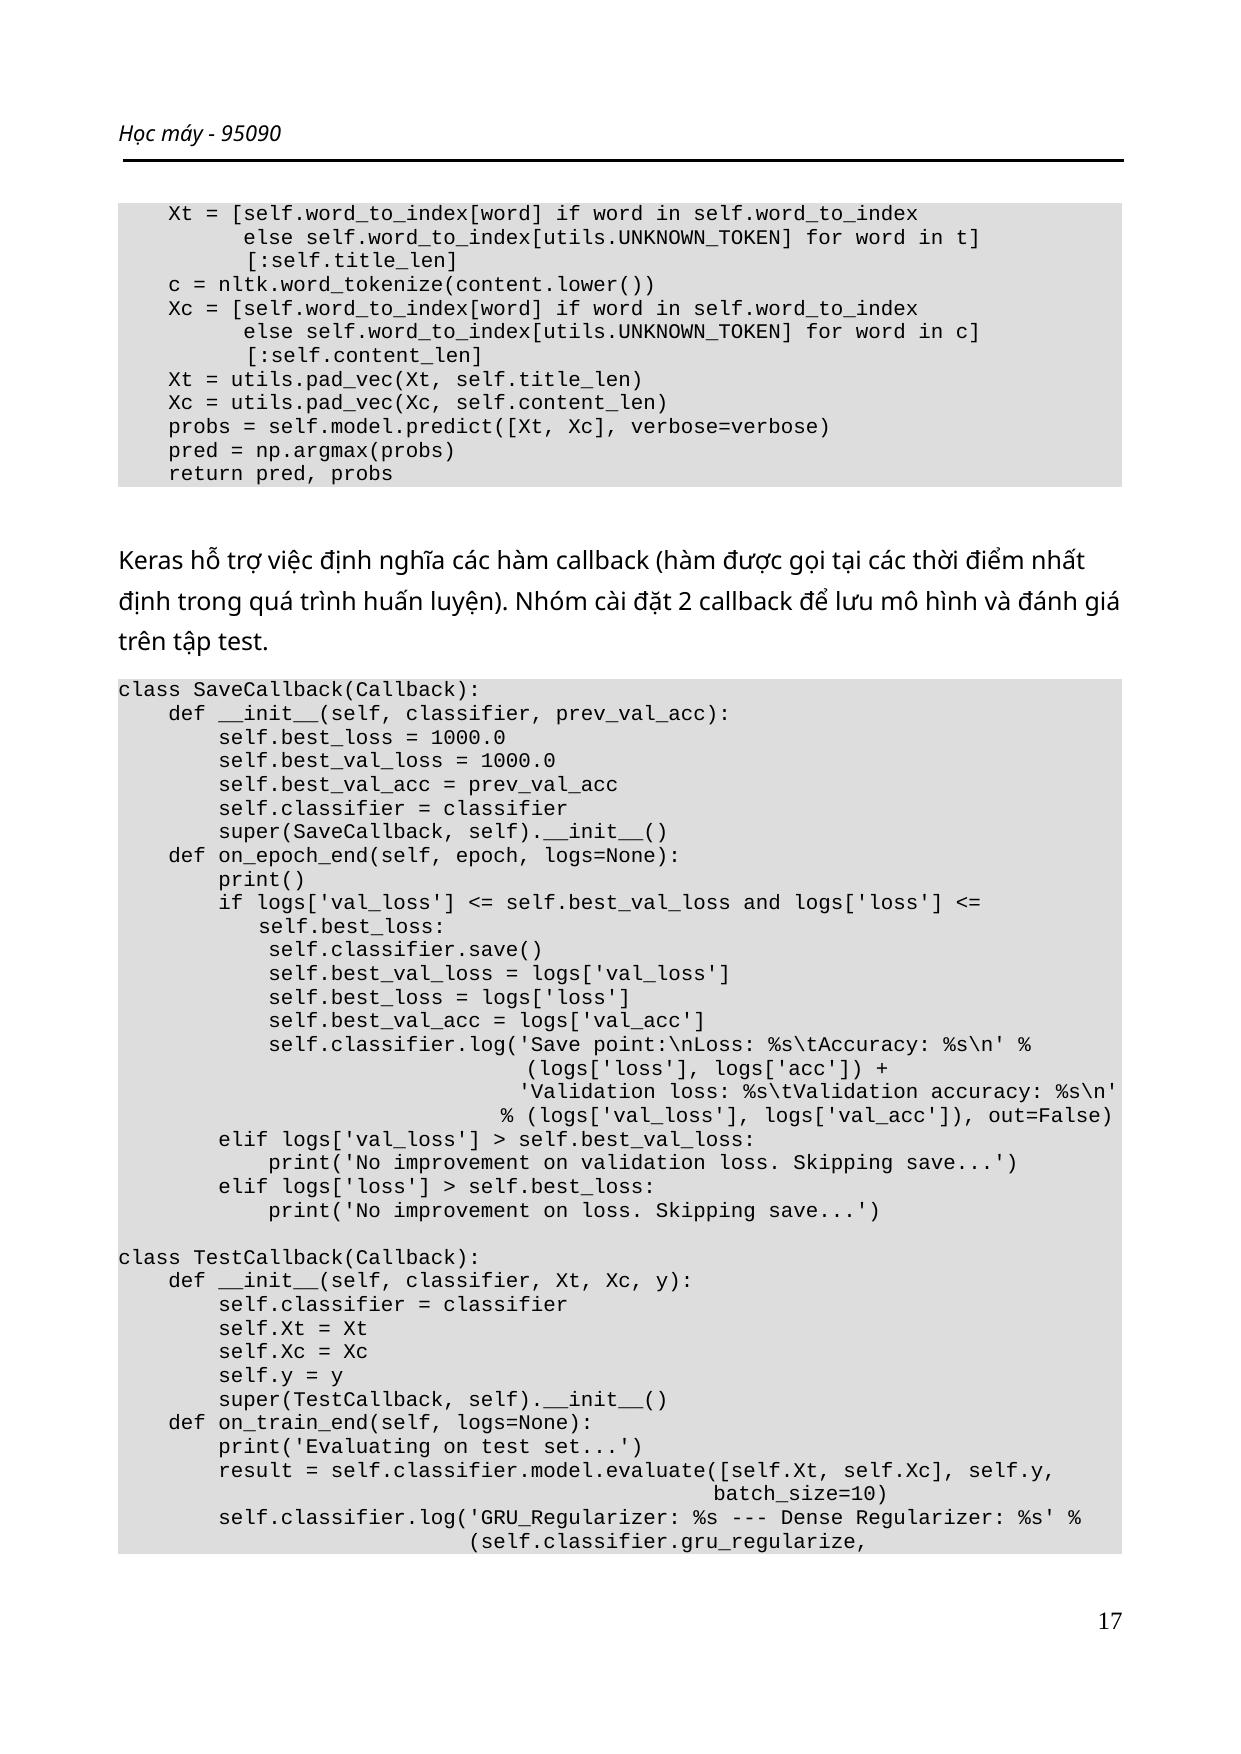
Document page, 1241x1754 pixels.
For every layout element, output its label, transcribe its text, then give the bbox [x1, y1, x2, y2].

text print() [118, 868, 1122, 892]
text def on_train_end(self, logs=None): [118, 1412, 1122, 1436]
text self.classifier = classifier [118, 798, 1122, 821]
text super(SaveCallback, self).__init__() [118, 821, 1122, 845]
text self.best_val_acc = logs['val_acc'] [118, 1010, 1122, 1034]
text self.Xt = Xt [118, 1318, 1122, 1341]
text super(TestCallback, self).__init__() [118, 1389, 1122, 1412]
text class TestCallback(Callback): [118, 1247, 1122, 1271]
text elif logs['loss'] > self.best_loss: [118, 1176, 1122, 1199]
text if logs['val_loss'] <= self.best_val_loss and logs['loss'] <= self.best_loss: [118, 892, 1122, 939]
text pred = np.argmax(probs) [118, 439, 1122, 463]
text self.classifier.log('GRU_Regularizer: %s --- Dense Regularizer: %s' % [118, 1507, 1122, 1531]
text self.classifier.save() [118, 939, 1122, 963]
text Xc = utils.pad_vec(Xc, self.content_len) [118, 392, 1122, 416]
text self.Xc = Xc [118, 1341, 1122, 1365]
text self.best_loss = logs['loss'] [118, 987, 1122, 1010]
text self.best_val_loss = 1000.0 [118, 750, 1122, 774]
text print('No improvement on validation loss. Skipping save...') [118, 1152, 1122, 1176]
text (self.classifier.gru_regularize, [118, 1531, 1122, 1554]
text Xt = utils.pad_vec(Xt, self.title_len) [118, 369, 1122, 392]
text Keras hỗ trợ việc định nghĩa các hàm callback (hàm được gọi tại các thời điểm nhất định trong quá trình huấn luyện). Nhóm cài đặt 2 callback để lưu mô hình và đánh giá trên tập test. [118, 542, 1122, 658]
text print('Evaluating on test set...') [118, 1436, 1122, 1460]
text self.y = y [118, 1365, 1122, 1389]
text def __init__(self, classifier, Xt, Xc, y): [118, 1271, 1122, 1294]
text Xc = [self.word_to_index[word] if word in self.word_to_index [118, 298, 1122, 321]
text self.best_loss = 1000.0 [118, 727, 1122, 750]
text return pred, probs [118, 463, 1122, 487]
text def on_epoch_end(self, epoch, logs=None): [118, 845, 1122, 868]
text def __init__(self, classifier, prev_val_acc): [118, 703, 1122, 727]
text self.best_val_acc = prev_val_acc [118, 774, 1122, 798]
text print('No improvement on loss. Skipping save...') [118, 1199, 1122, 1223]
text class SaveCallback(Callback): [118, 679, 1122, 703]
text Xt = [self.word_to_index[word] if word in self.word_to_index [118, 203, 1122, 227]
text else self.word_to_index[utils.UNKNOWN_TOKEN] for word in c] [:self.content_len] [118, 321, 1122, 369]
text c = nltk.word_tokenize(content.lower()) [118, 274, 1122, 298]
text elif logs['val_loss'] > self.best_val_loss: [118, 1129, 1122, 1152]
text result = self.classifier.model.evaluate([self.Xt, self.Xc], self.y, batch_size=10) [118, 1460, 1122, 1507]
text self.classifier = classifier [118, 1294, 1122, 1318]
text self.best_val_loss = logs['val_loss'] [118, 963, 1122, 987]
text self.classifier.log('Save point:\nLoss: %s\tAccuracy: %s\n' % (logs['loss'], logs['acc']) + [118, 1034, 1122, 1081]
text else self.word_to_index[utils.UNKNOWN_TOKEN] for word in t] [:self.title_len] [118, 227, 1122, 274]
text 'Validation loss: %s\tValidation accuracy: %s\n' % (logs['val_loss'], logs['val_acc']), out=False) [118, 1081, 1122, 1129]
text probs = self.model.predict([Xt, Xc], verbose=verbose) [118, 416, 1122, 439]
